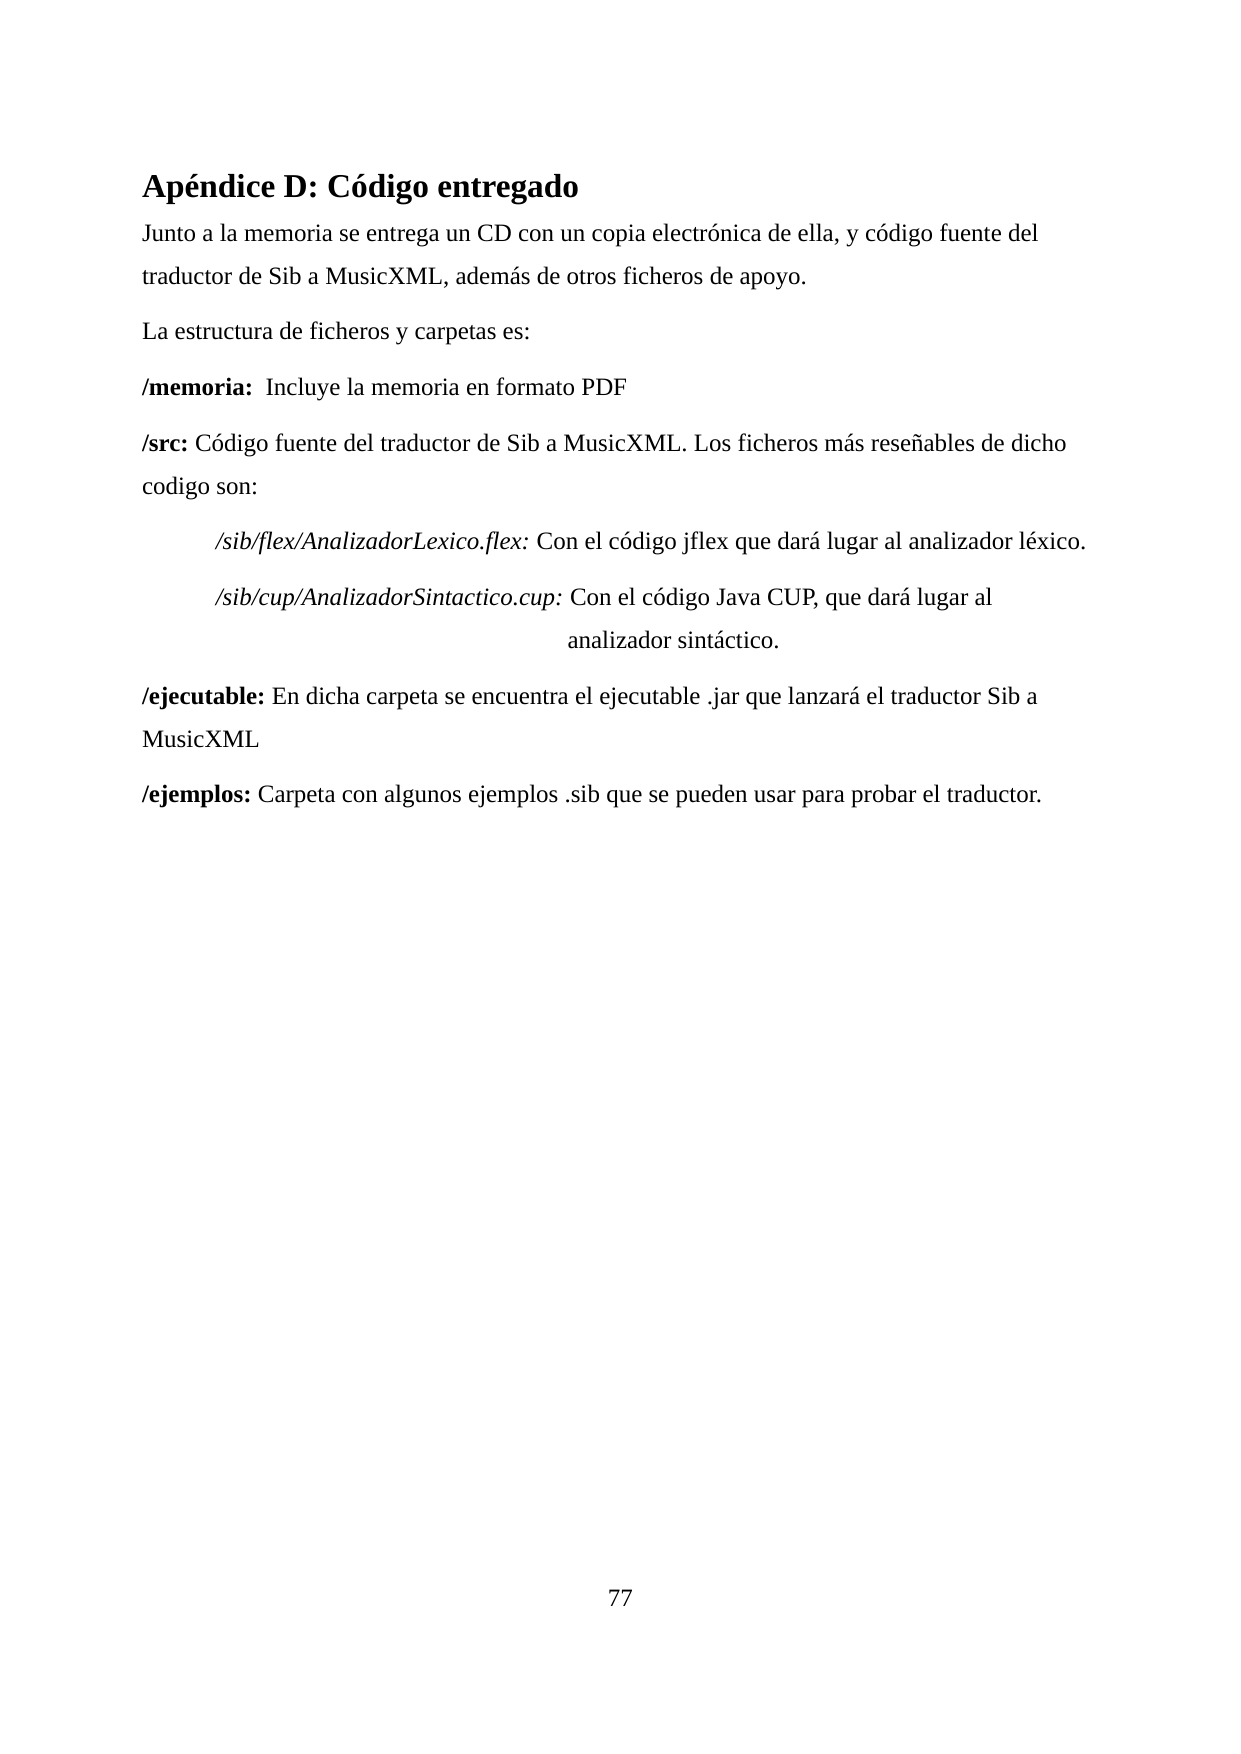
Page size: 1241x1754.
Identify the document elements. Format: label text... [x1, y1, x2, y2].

text /memoria: Incluye la memoria en formato PDF [142, 372, 1098, 401]
text /sib/flex/AnalizadorLexico.flex: Con el código jflex que dará lugar al analizador léxico. [142, 526, 1098, 555]
text La estructura de ficheros y carpetas es: [142, 316, 1098, 345]
text /ejecutable: En dicha carpeta se encuentra el ejecutable .jar que lanzará el traductor Sib a MusicXML [142, 681, 1098, 753]
text Junto a la memoria se entrega un CD con un copia electrónica de ella, y código fuente del traductor de Sib a MusicXML, además de otros ficheros de apoyo. [142, 218, 1098, 289]
text /src: Código fuente del traductor de Sib a MusicXML. Los ficheros más reseñables de dicho codigo son: [142, 428, 1098, 499]
text /sib/cup/AnalizadorSintactico.cup: Con el código Java CUP, que dará lugar al analizador sintáctico. [142, 582, 1098, 654]
subtitle Apéndice D: Código entregado [142, 167, 1098, 205]
text /ejemplos: Carpeta con algunos ejemplos .sib que se pueden usar para probar el traductor. [142, 779, 1098, 808]
